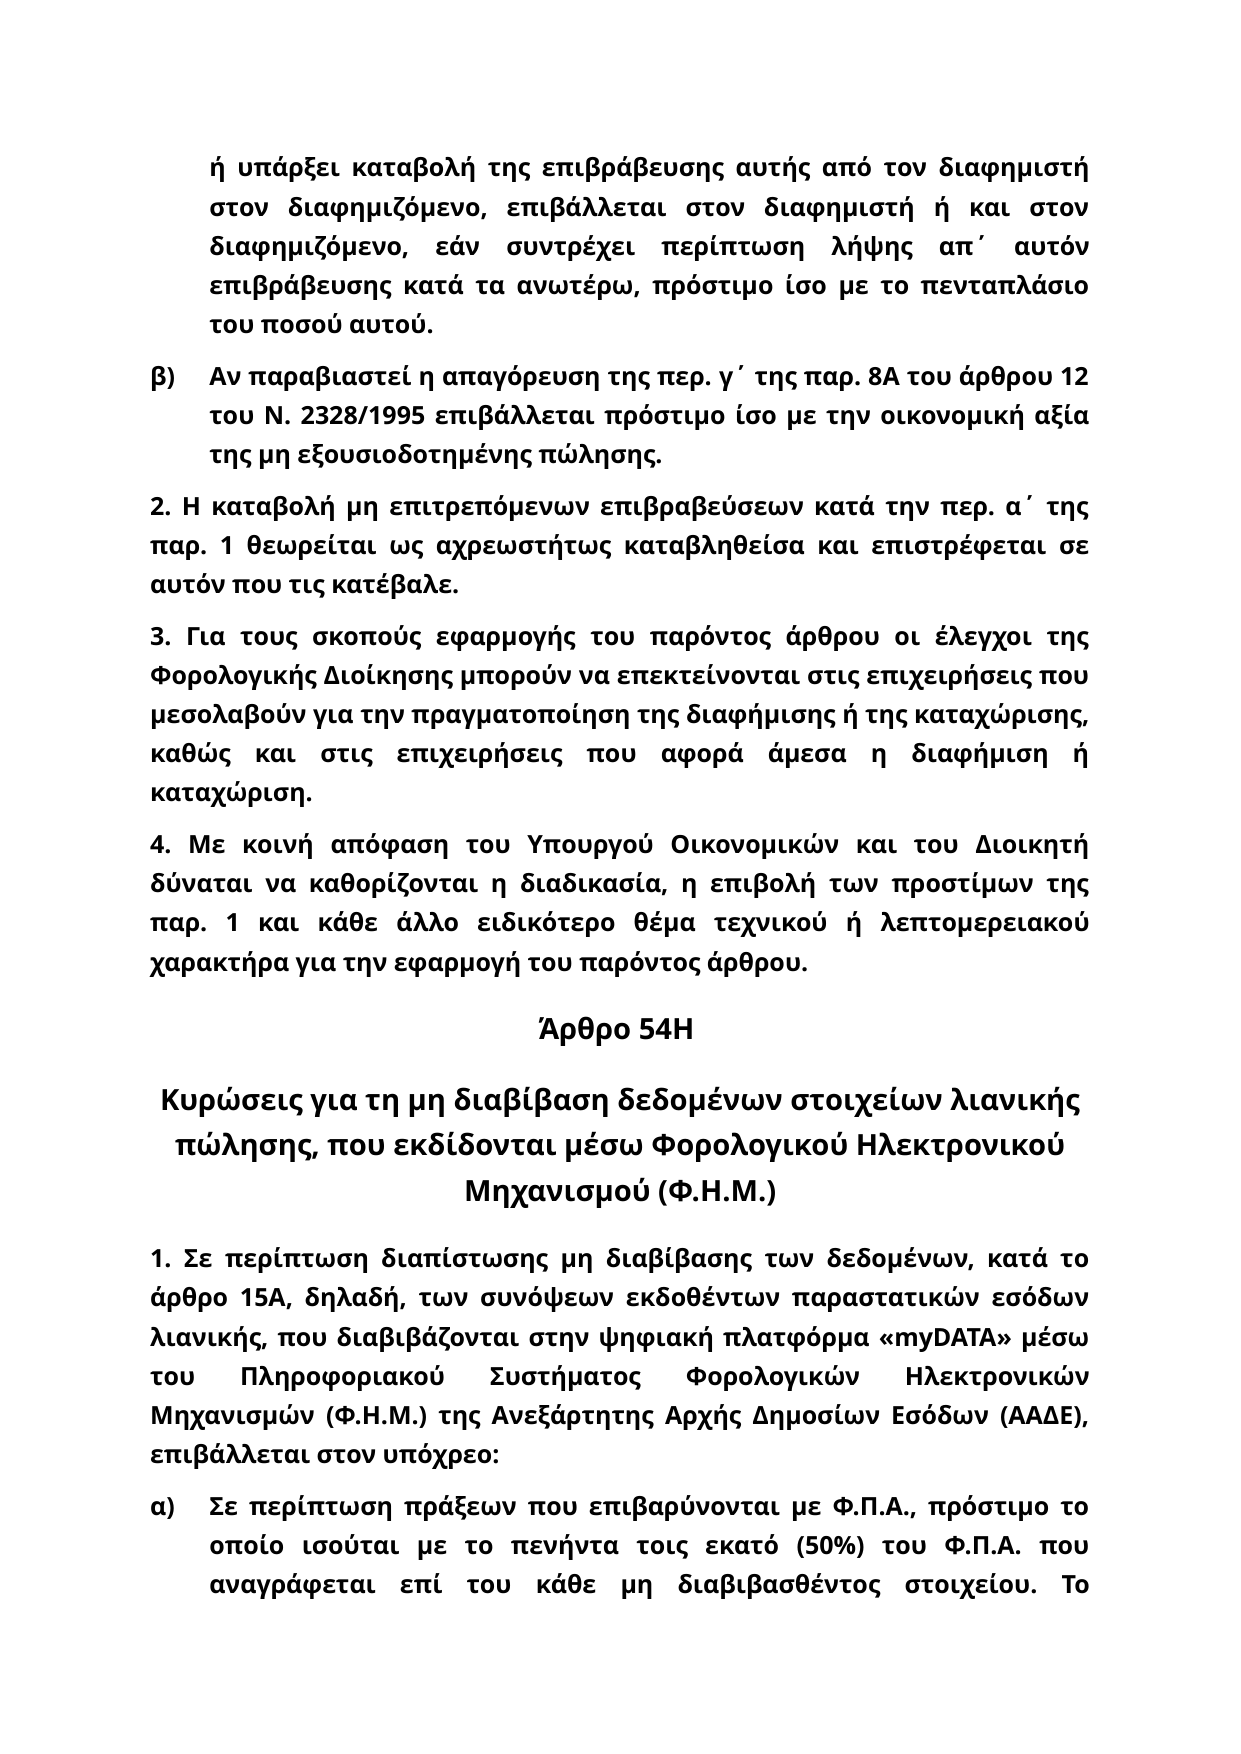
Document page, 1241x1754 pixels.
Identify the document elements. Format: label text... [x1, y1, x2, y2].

list ή υπάρξει καταβολή της επιβράβευσης αυτής από τον διαφημιστή στον διαφημιζόμενο, επιβάλλεται στον διαφημιστή ή και στον διαφημιζόμενο, εάν συντρέχει περίπτωση λήψης απ΄ αυτόν επιβράβευσης κατά τα ανωτέρω, πρόστιμο ίσο με το πενταπλάσιο του ποσού αυτού. [150, 150, 1090, 341]
text 1. Σε περίπτωση διαπίστωσης μη διαβίβασης των δεδομένων, κατά το άρθρο 15Α, δηλαδή, των συνόψεων εκδοθέντων παραστατικών εσόδων λιανικής, που διαβιβάζονται στην ψηφιακή πλατφόρμα «myDATA» μέσω του Πληροφοριακού Συστήματος Φορολογικών Ηλεκτρονικών Μηχανισμών (Φ.Η.Μ.) της Ανεξάρτητης Αρχής Δημοσίων Εσόδων (ΑΑΔΕ), επιβάλλεται στον υπόχρεο: [150, 1241, 1090, 1471]
list β) Αν παραβιαστεί η απαγόρευση της περ. γ΄ της παρ. 8Α του άρθρου 12 του Ν. 2328/1995 επιβάλλεται πρόστιμο ίσο με την οικονομική αξία της μη εξουσιοδοτημένης πώλησης. [150, 358, 1090, 471]
text 3. Για τους σκοπούς εφαρμογής του παρόντος άρθρου οι έλεγχοι της Φορολογικής Διοίκησης μπορούν να επεκτείνονται στις επιχειρήσεις που μεσολαβούν για την πραγματοποίηση της διαφήμισης ή της καταχώρισης, καθώς και στις επιχειρήσεις που αφορά άμεσα η διαφήμιση ή καταχώριση. [150, 618, 1090, 809]
text 4. Με κοινή απόφαση του Υπουργού Οικονομικών και του Διοικητή δύναται να καθορίζονται η διαδικασία, η επιβολή των προστίμων της παρ. 1 και κάθε άλλο ειδικότερο θέμα τεχνικού ή λεπτομερειακού χαρακτήρα για την εφαρμογή του παρόντος άρθρου. [150, 827, 1090, 978]
subtitle Άρθρο 54Η [150, 1008, 1090, 1048]
text 2. Η καταβολή μη επιτρεπόμενων επιβραβεύσεων κατά την περ. α΄ της παρ. 1 θεωρείται ως αχρεωστήτως καταβληθείσα και επιστρέφεται σε αυτόν που τις κατέβαλε. [150, 488, 1090, 601]
list α) Σε περίπτωση πράξεων που επιβαρύνονται με Φ.Π.Α., πρόστιμο το οποίο ισούται με το πενήντα τοις εκατό (50%) του Φ.Π.Α. που αναγράφεται επί του κάθε μη διαβιβασθέντος στοιχείου. Το [150, 1488, 1090, 1601]
subtitle Κυρώσεις για τη μη διαβίβαση δεδομένων στοιχείων λιανικής πώλησης, που εκδίδονται μέσω Φορολογικού Ηλεκτρονικού Μηχανισμού (Φ.Η.Μ.) [150, 1079, 1090, 1210]
